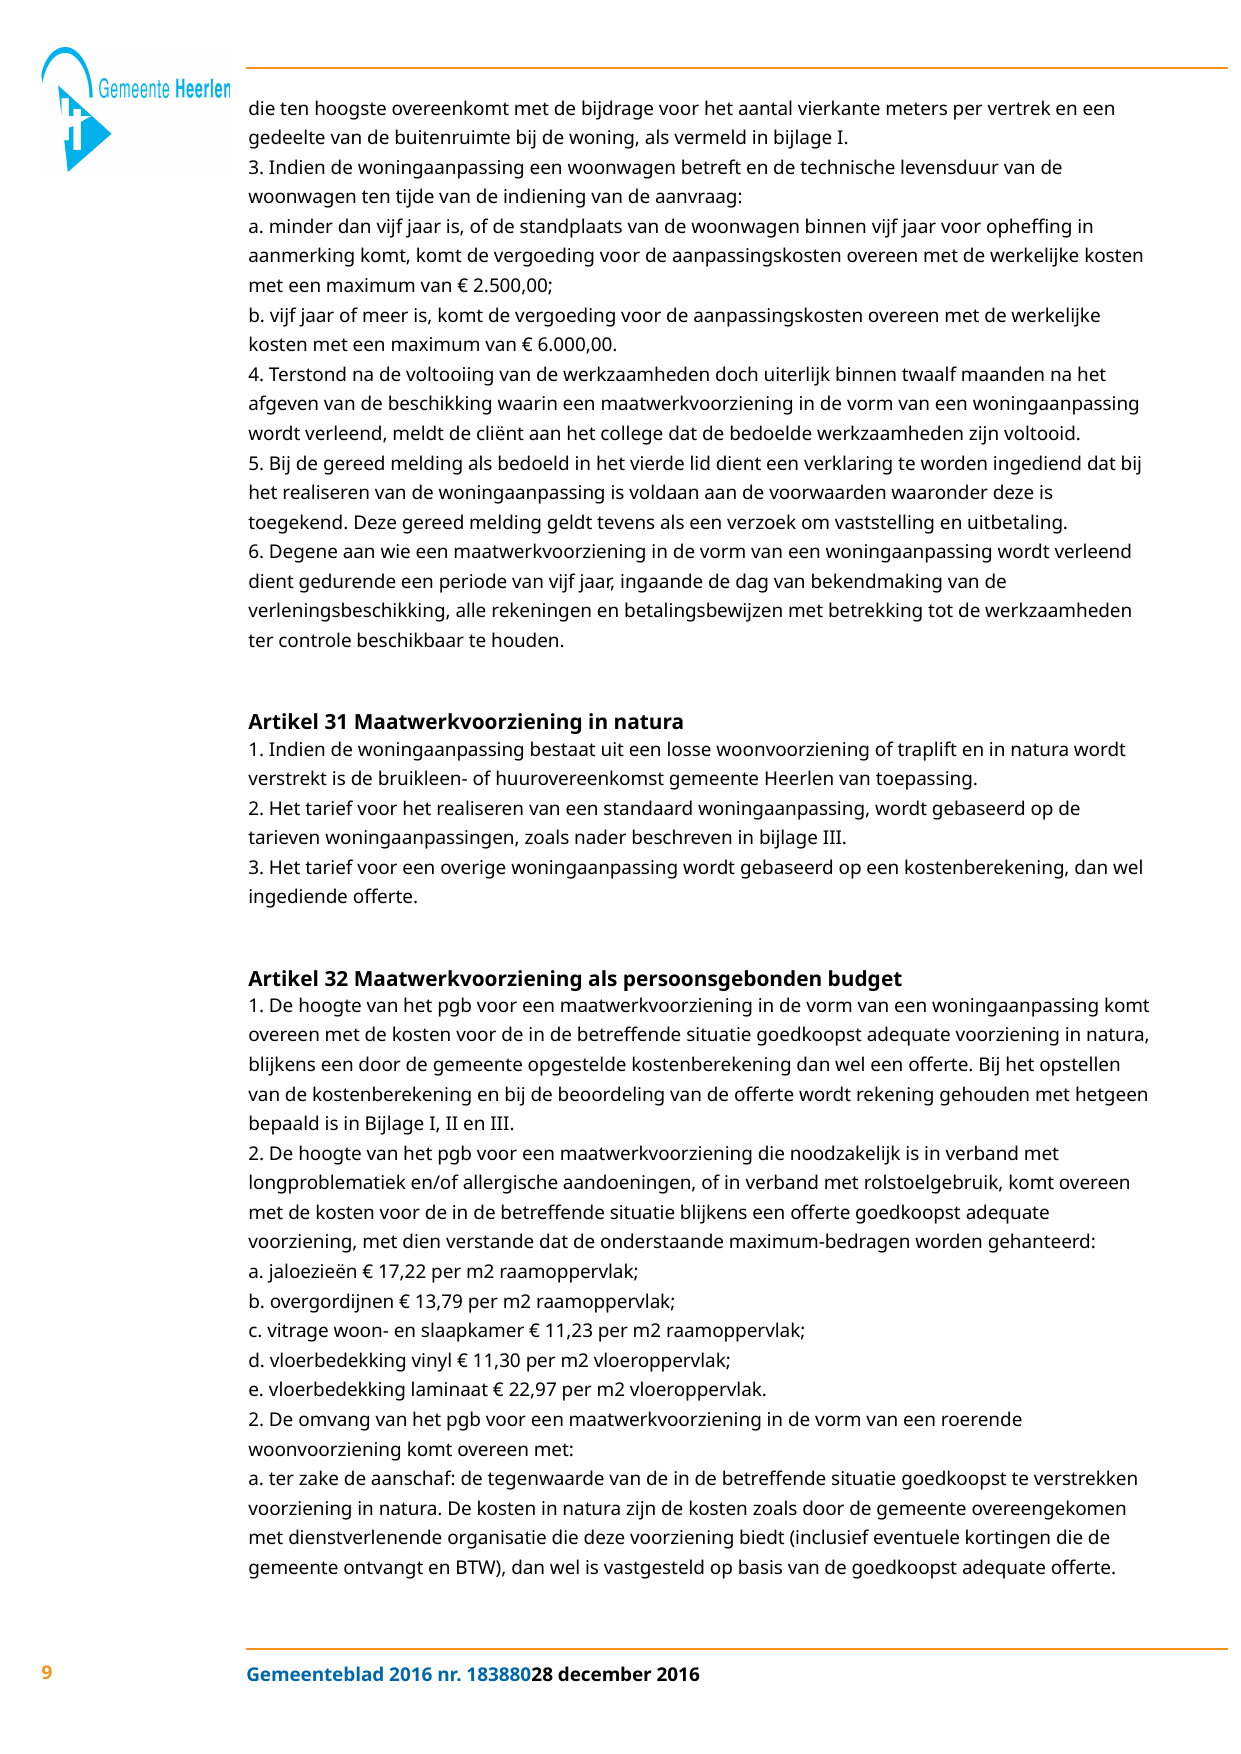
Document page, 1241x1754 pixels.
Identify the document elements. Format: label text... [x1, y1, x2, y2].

text 3. Het tarief voor een overige woningaanpassing wordt gebaseerd op een kostenberekening, dan wel ingediende offerte. [248, 854, 1152, 909]
text b. overgordijnen € 13,79 per m2 raamoppervlak; [248, 1288, 1152, 1314]
text e. vloerbedekking laminaat € 22,97 per m2 vloeroppervlak. [248, 1377, 1152, 1402]
text a. minder dan vijf jaar is, of de standplaats van de woonwagen binnen vijf jaar voor opheffing in aanmerking komt, komt de vergoeding voor de aanpassingskosten overeen met de werkelijke kosten met een maximum van € 2.500,00; [248, 213, 1152, 298]
picture [41, 47, 58, 70]
text 6. Degene aan wie een maatwerkvoorziening in de vorm van een woningaanpassing wordt verleend dient gedurende een periode van vijf jaar, ingaande de dag van bekendmaking van de verleningsbeschikking, alle rekeningen en betalingsbewijzen met betrekking tot de werkzaamheden ter controle beschikbaar te houden. [248, 538, 1152, 653]
text 1. Indien de woningaanpassing bestaat uit een losse woonvoorziening of traplift en in natura wordt verstrekt is de bruikleen- of huurovereenkomst gemeente Heerlen van toepassing. [248, 736, 1152, 791]
text d. vloerbedekking vinyl € 11,30 per m2 vloeroppervlak; [248, 1347, 1152, 1373]
text Artikel 32 Maatwerkvoorziening als persoonsgebonden budget [248, 964, 1152, 992]
text c. vitrage woon- en slaapkamer € 11,23 per m2 raamoppervlak; [248, 1317, 1152, 1343]
text a. ter zake de aanschaf: de tegenwaarde van de in de betreffende situatie goedkoopst te verstrekken voorziening in natura. De kosten in natura zijn de kosten zoals door de gemeente overeengekomen met dienstverlenende organisatie die deze voorziening biedt (inclusief eventuele kortingen die de gemeente ontvangt en BTW), dan wel is vastgesteld op basis van de goedkoopst adequate offerte. [248, 1465, 1152, 1580]
text 1. De hoogte van het pgb voor een maatwerkvoorziening in de vorm van een woningaanpassing komt overeen met de kosten voor de in de betreffende situatie goedkoopst adequate voorziening in natura, blijkens een door de gemeente opgestelde kostenberekening dan wel een offerte. Bij het opstellen van de kostenberekening en bij de beoordeling van de offerte wordt rekening gehouden met hetgeen bepaald is in Bijlage I, II en III. [248, 992, 1152, 1136]
text die ten hoogste overeenkomt met de bijdrage voor het aantal vierkante meters per vertrek en een gedeelte van de buitenruimte bij de woning, als vermeld in bijlage I. [248, 95, 1152, 150]
text 2. De omvang van het pgb voor een maatwerkvoorziening in de vorm van een roerende woonvoorziening komt overeen met: [248, 1406, 1152, 1462]
text 5. Bij de gereed melding als bedoeld in het vierde lid dient een verklaring te worden ingediend dat bij het realiseren van de woningaanpassing is voldaan aan de voorwaarden waaronder deze is toegekend. Deze gereed melding geldt tevens als een verzoek om vaststelling en uitbetaling. [248, 450, 1152, 535]
text 2. De hoogte van het pgb voor een maatwerkvoorziening die noodzakelijk is in verband met longproblematiek en/of allergische aandoeningen, of in verband met rolstoelgebruik, komt overeen met de kosten voor de in de betreffende situatie blijkens een offerte goedkoopst adequate voorziening, met dien verstande dat de onderstaande maximum-bedragen worden gehanteerd: [248, 1140, 1152, 1254]
picture [41, 47, 231, 172]
text a. jaloezieën € 17,22 per m2 raamoppervlak; [248, 1258, 1152, 1284]
text 2. Het tarief voor het realiseren van een standaard woningaanpassing, wordt gebaseerd op de tarieven woningaanpassingen, zoals nader beschreven in bijlage III. [248, 795, 1152, 850]
text Artikel 31 Maatwerkvoorziening in natura [248, 707, 1152, 736]
text 3. Indien de woningaanpassing een woonwagen betreft en de technische levensduur van de woonwagen ten tijde van de indiening van de aanvraag: [248, 154, 1152, 209]
text 4. Terstond na de voltooiing van de werkzaamheden doch uiterlijk binnen twaalf maanden na het afgeven van de beschikking waarin een maatwerkvoorziening in de vorm van een woningaanpassing wordt verleend, meldt de cliënt aan het college dat de bedoelde werkzaamheden zijn voltooid. [248, 361, 1152, 446]
text b. vijf jaar of meer is, komt de vergoeding voor de aanpassingskosten overeen met de werkelijke kosten met een maximum van € 6.000,00. [248, 302, 1152, 357]
